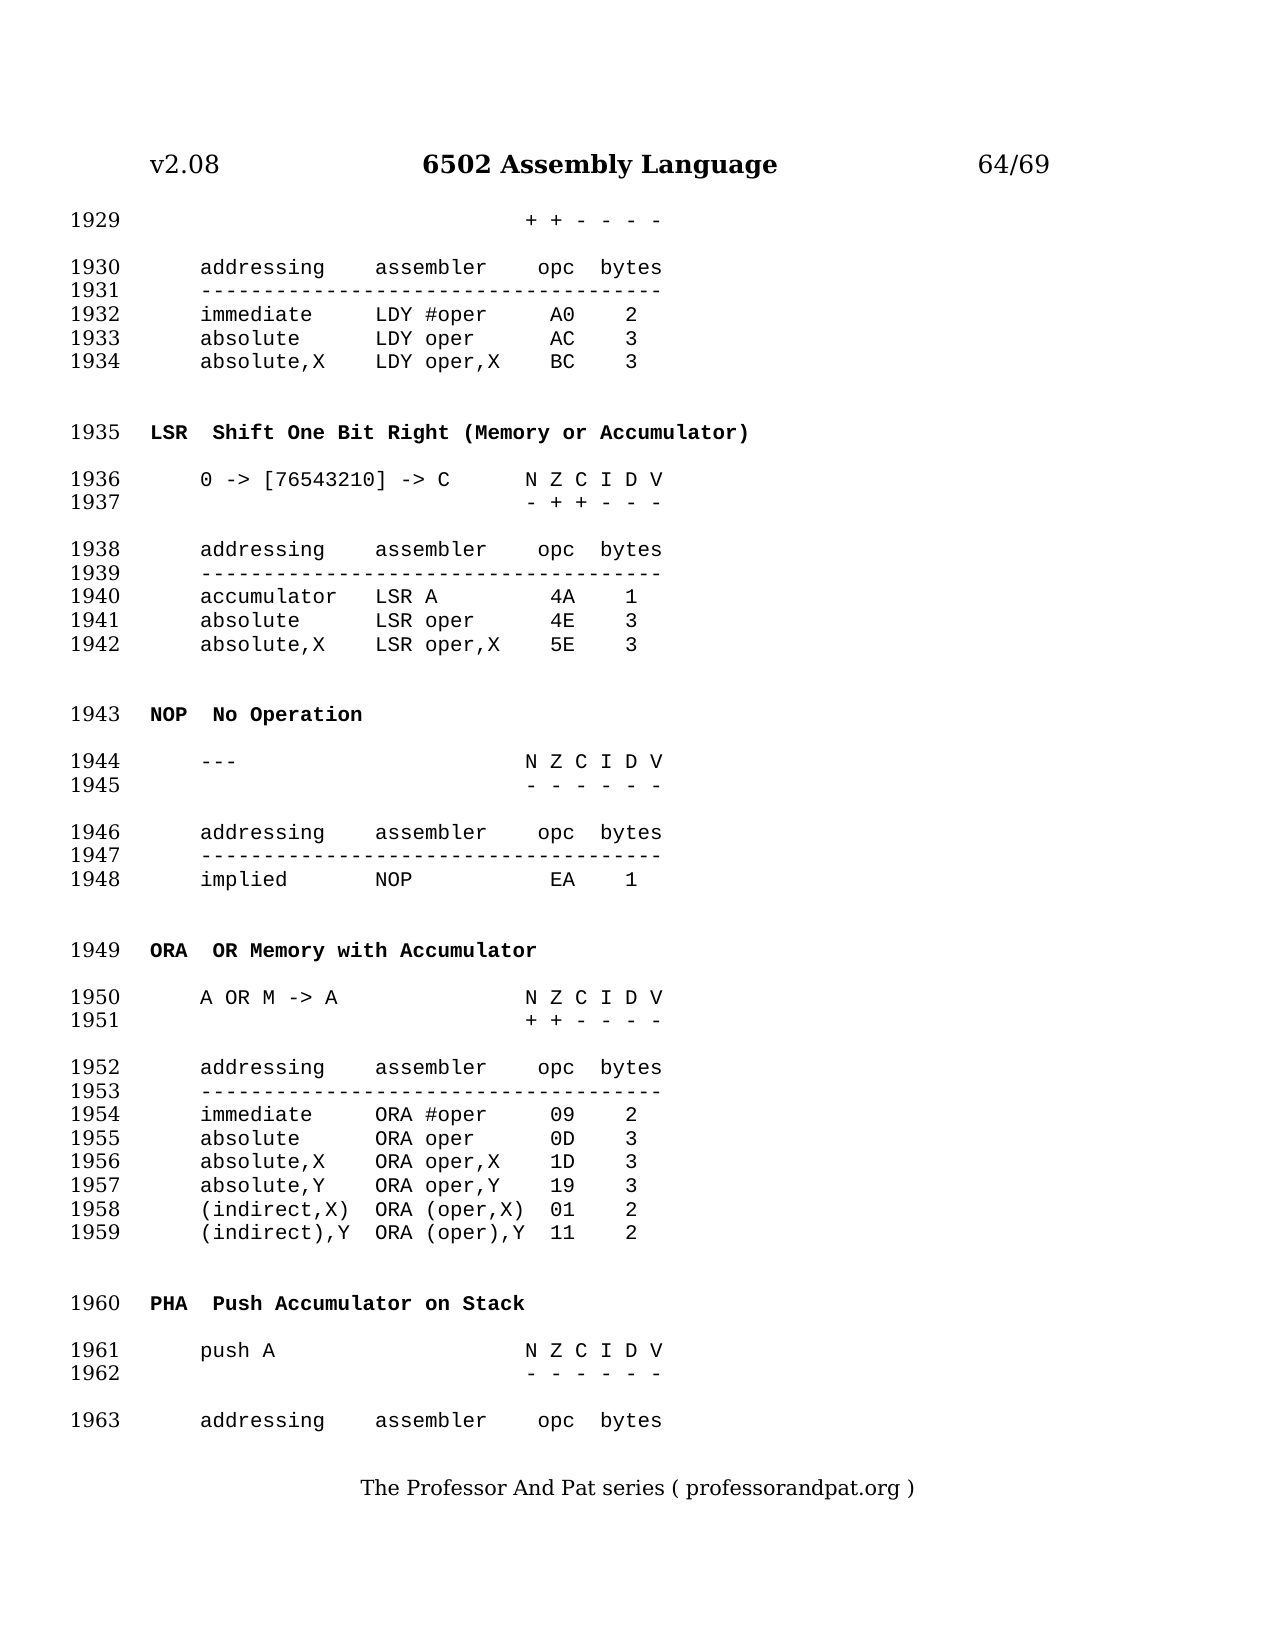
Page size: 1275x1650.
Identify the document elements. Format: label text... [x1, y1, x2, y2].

text ------------------------------------- [150, 281, 1125, 304]
text ------------------------------------- [150, 846, 1125, 869]
text absolute,X ORA oper,X 1D 3 [150, 1152, 1125, 1175]
text immediate LDY #oper A0 2 [150, 304, 1125, 328]
text NOP No Operation [150, 704, 1125, 728]
text (indirect),Y ORA (oper),Y 11 2 [150, 1222, 1125, 1246]
text - + + - - - [150, 492, 1125, 516]
text push A N Z C I D V [150, 1340, 1125, 1363]
text A OR M -> A N Z C I D V [150, 987, 1125, 1010]
text absolute,X LDY oper,X BC 3 [150, 351, 1125, 375]
text ORA OR Memory with Accumulator [150, 940, 1125, 963]
text --- N Z C I D V [150, 751, 1125, 775]
text 0 -> [76543210] -> C N Z C I D V [150, 469, 1125, 492]
text immediate ORA #oper 09 2 [150, 1104, 1125, 1128]
text absolute ORA oper 0D 3 [150, 1128, 1125, 1152]
text - - - - - - [150, 1363, 1125, 1387]
text (indirect,X) ORA (oper,X) 01 2 [150, 1199, 1125, 1222]
text + + - - - - [150, 210, 1125, 233]
text LSR Shift One Bit Right (Memory or Accumulator) [150, 422, 1125, 445]
text absolute,X LSR oper,X 5E 3 [150, 634, 1125, 657]
text accumulator LSR A 4A 1 [150, 587, 1125, 610]
text addressing assembler opc bytes [150, 539, 1125, 563]
text absolute LSR oper 4E 3 [150, 610, 1125, 634]
text addressing assembler opc bytes [150, 1057, 1125, 1081]
text absolute LDY oper AC 3 [150, 328, 1125, 351]
text + + - - - - [150, 1010, 1125, 1034]
text ------------------------------------- [150, 1081, 1125, 1104]
text ------------------------------------- [150, 563, 1125, 587]
text addressing assembler opc bytes [150, 257, 1125, 281]
text - - - - - - [150, 775, 1125, 798]
text addressing assembler opc bytes [150, 1411, 1125, 1434]
text PHA Push Accumulator on Stack [150, 1293, 1125, 1316]
text addressing assembler opc bytes [150, 822, 1125, 846]
text implied NOP EA 1 [150, 869, 1125, 893]
text absolute,Y ORA oper,Y 19 3 [150, 1175, 1125, 1199]
